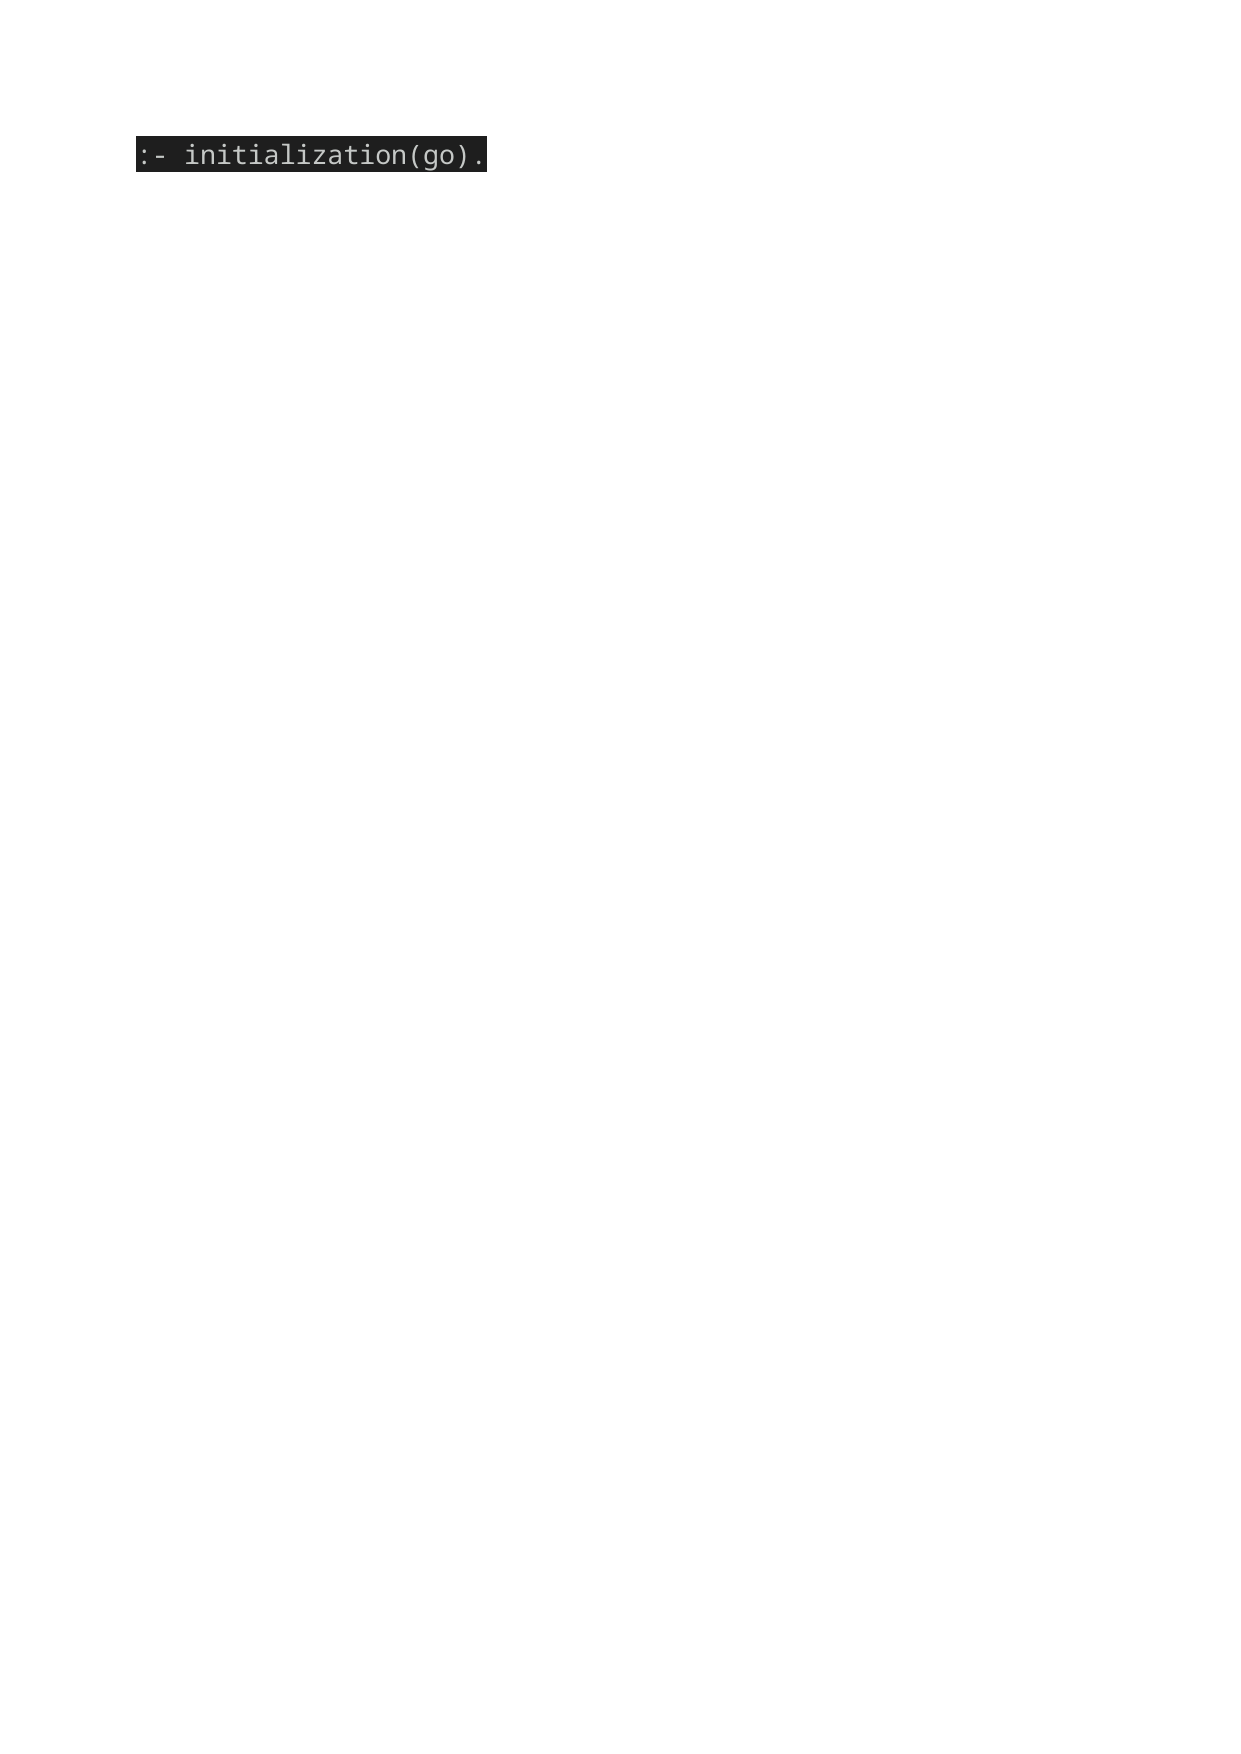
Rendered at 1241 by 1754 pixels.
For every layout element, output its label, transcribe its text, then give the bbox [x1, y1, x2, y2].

text :- initialization(go). [136, 136, 1088, 172]
